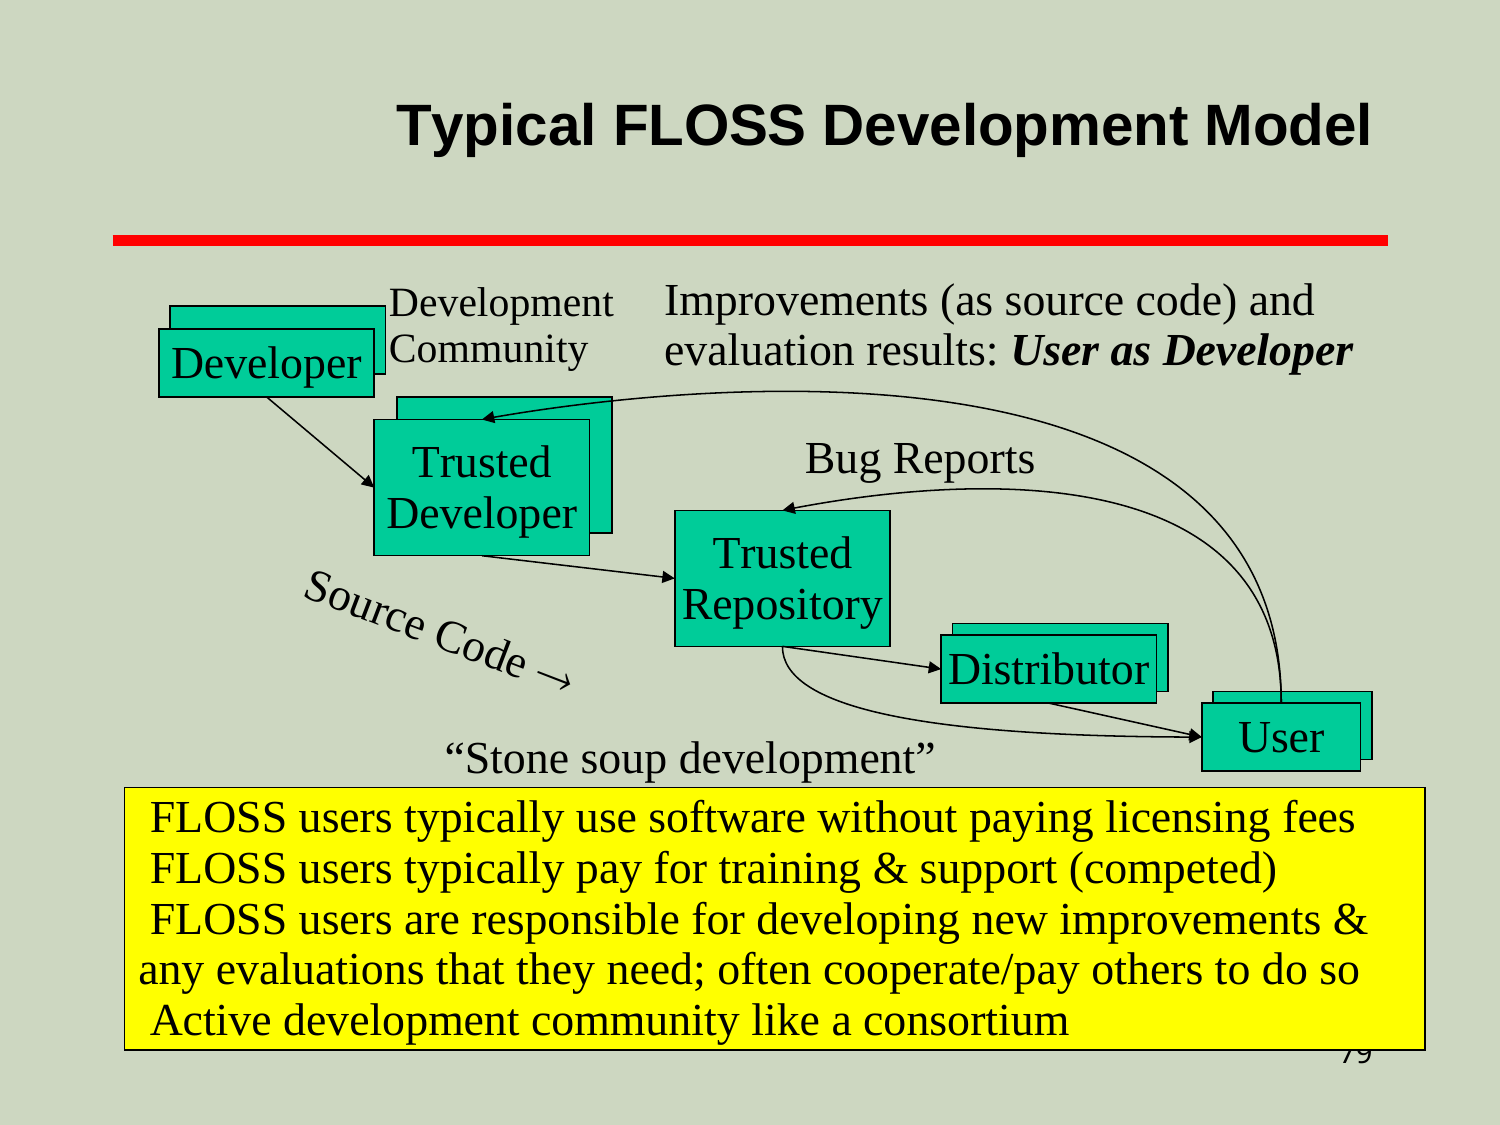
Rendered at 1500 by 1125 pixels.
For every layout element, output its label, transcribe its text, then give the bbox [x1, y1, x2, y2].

text_box [590, 403, 613, 534]
text_box Trusted Developer [374, 419, 590, 556]
text_box “Stone soup development” [430, 725, 950, 791]
text_box Source Code  [283, 546, 598, 719]
text_box Developer [158, 328, 375, 397]
text_box Trusted Repository [674, 510, 891, 647]
text_box Bug Reports [791, 425, 1050, 491]
text_box User [1201, 703, 1361, 772]
title Typical FLOSS Development Model [74, 85, 1388, 224]
text_box Development Community [374, 271, 630, 380]
text_box [396, 396, 613, 419]
text_box Distributor [941, 635, 1157, 704]
text_box FLOSS users typically use software without paying licensing fees FLOSS users typically pay for training & support (competed) FLOSS users are responsible for developing new improvements & any evaluations that they need; often cooperate/pay others to do so Active development community like a consortium [124, 787, 1426, 1050]
text_box Improvements (as source code) and evaluation results: User as Developer [650, 267, 1388, 383]
